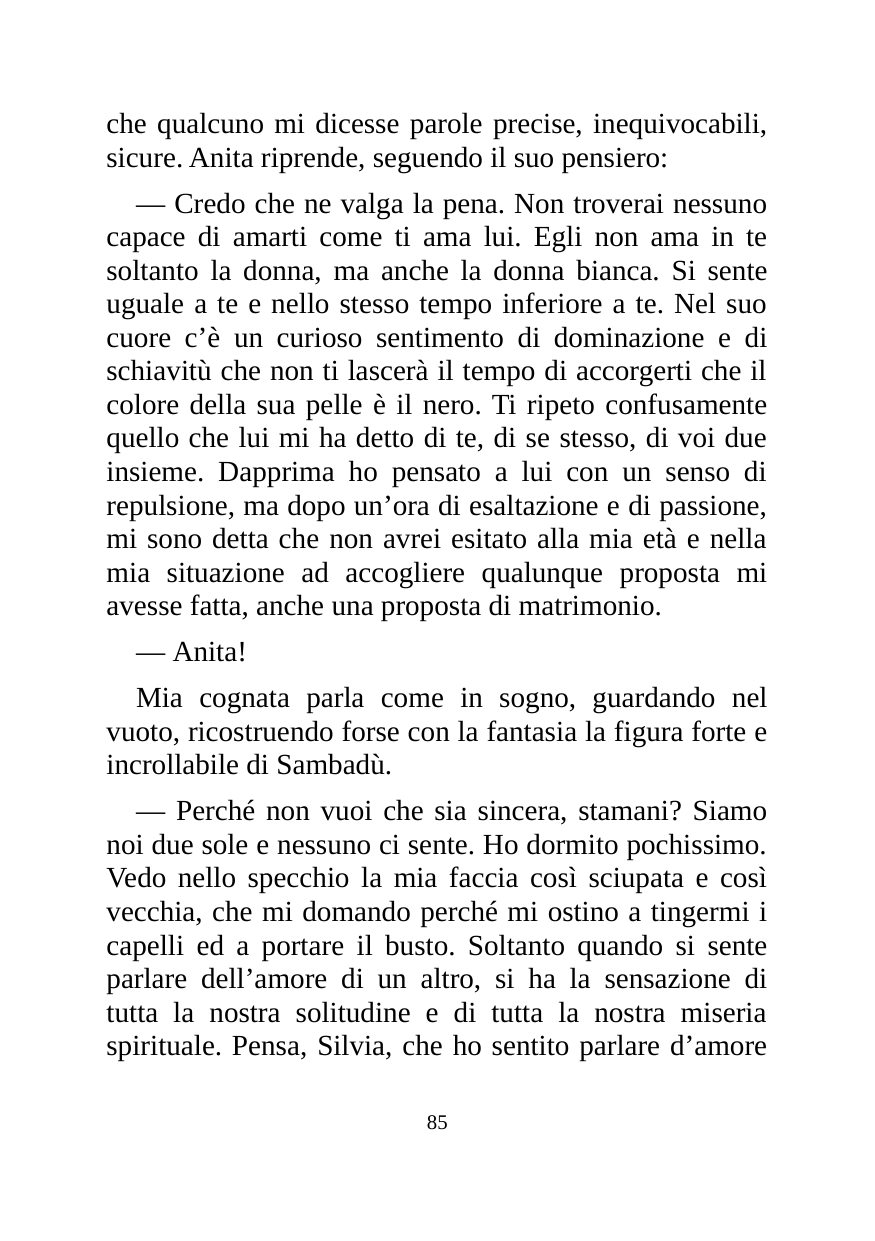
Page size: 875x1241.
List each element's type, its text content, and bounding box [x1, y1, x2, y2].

text — Credo che ne valga la pena. Non troverai nessuno capace di amarti come ti ama lui. Egli non ama in te soltanto la donna, ma anche la donna bianca. Si sente uguale a te e nello stesso tempo inferiore a te. Nel suo cuore c’è un curioso sentimento di dominazione e di schiavitù che non ti lascerà il tempo di accorgerti che il colore della sua pelle è il nero. Ti ripeto confusamente quello che lui mi ha detto di te, di se stesso, di voi due insieme. Dapprima ho pensato a lui con un senso di repulsione, ma dopo un’ora di esaltazione e di passione, mi sono detta che non avrei esitato alla mia età e nella mia situazione ad accogliere qualunque proposta mi avesse fatta, anche una proposta di matrimonio. [106, 186, 768, 622]
text — Anita! [106, 634, 768, 668]
text Mia cognata parla come in sogno, guardando nel vuoto, ricostruendo forse con la fantasia la figura forte e incrollabile di Sambadù. [106, 680, 768, 781]
text — Perché non vuoi che sia sincera, stamani? Siamo noi due sole e nessuno ci sente. Ho dormito pochissimo. Vedo nello specchio la mia faccia così sciupata e così vecchia, che mi domando perché mi ostino a tingermi i capelli ed a portare il busto. Soltanto quando si sente parlare dell’amore di un altro, si ha la sensazione di tutta la nostra solitudine e di tutta la nostra miseria spirituale. Pensa, Silvia, che ho sentito parlare d’amore [106, 793, 768, 1062]
text che qualcuno mi dicesse parole precise, inequivocabili, sicure. Anita riprende, seguendo il suo pensiero: [106, 106, 768, 173]
